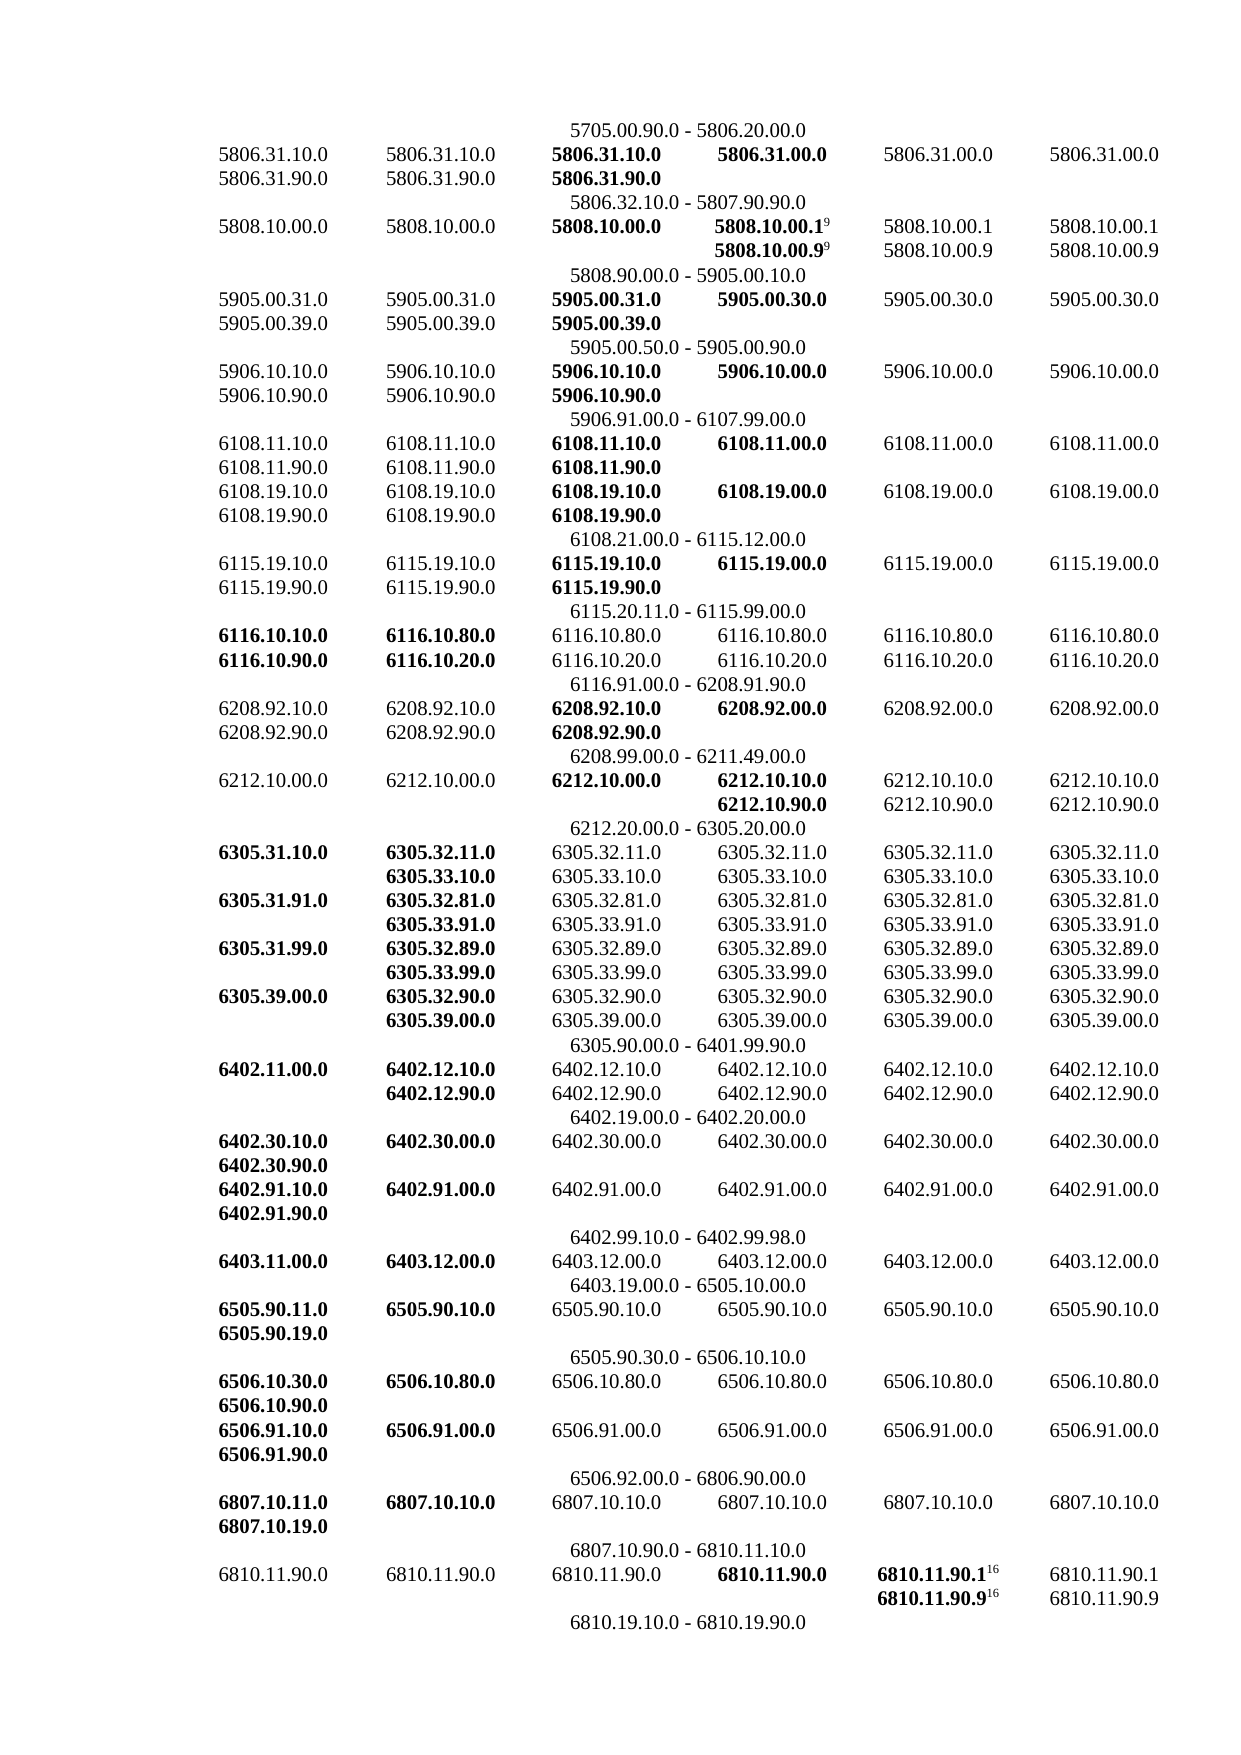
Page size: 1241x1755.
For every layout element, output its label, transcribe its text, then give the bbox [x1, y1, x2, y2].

table_cell [855, 311, 1021, 335]
table_cell 6402.91.90.0 [189, 1201, 357, 1225]
table_cell 6402.12.10.0 [689, 1057, 855, 1081]
table_cell 6506.10.80.0 [689, 1369, 855, 1393]
table_cell 6402.12.90.0 [1021, 1081, 1187, 1105]
table_cell 6208.92.00.0 [1021, 696, 1187, 720]
table_cell [358, 1514, 523, 1538]
table_cell 6807.10.10.0 [358, 1490, 523, 1514]
table_cell 6402.12.10.0 [358, 1057, 523, 1081]
table_cell 5905.00.30.0 [855, 287, 1021, 311]
table_cell [855, 1321, 1021, 1345]
table_cell 5905.00.39.0 [358, 311, 523, 335]
table_cell 6506.91.00.0 [1021, 1418, 1187, 1442]
table_cell [523, 1321, 689, 1345]
table_cell 5808.10.00.1 [855, 214, 1021, 238]
table_cell 6807.10.10.0 [689, 1490, 855, 1514]
table_cell 6305.32.89.0 [358, 936, 523, 960]
table_cell 6115.19.10.0 [189, 551, 357, 575]
table_cell [1021, 455, 1187, 479]
table_cell [855, 1201, 1021, 1225]
table_cell 6212.10.00.0 [523, 768, 689, 792]
table_cell 5906.10.10.0 [189, 359, 357, 383]
table_cell [523, 239, 689, 262]
table_cell 6403.12.00.0 [1021, 1249, 1187, 1273]
table_cell 5806.31.10.0 [189, 142, 357, 166]
table_cell 6505.90.30.0 - 6506.10.10.0 [189, 1345, 1187, 1369]
table_cell 6305.32.89.0 [523, 936, 689, 960]
table_cell [689, 1442, 855, 1466]
table_cell 6506.10.80.0 [855, 1369, 1021, 1393]
table_cell 6305.39.00.0 [523, 1009, 689, 1032]
table_cell 6305.33.91.0 [689, 912, 855, 936]
table_cell 5906.10.90.0 [523, 383, 689, 407]
table_cell 6108.11.00.0 [689, 431, 855, 455]
table_cell 6506.10.30.0 [189, 1369, 357, 1393]
table_cell 6108.19.00.0 [855, 479, 1021, 503]
table_cell 6505.90.19.0 [189, 1321, 357, 1345]
table_cell 6807.10.90.0 - 6810.11.10.0 [189, 1538, 1187, 1562]
table_cell [523, 1394, 689, 1417]
table_cell 6506.91.00.0 [855, 1418, 1021, 1442]
table_cell 6402.12.90.0 [523, 1081, 689, 1105]
table_cell 5905.00.31.0 [189, 287, 357, 311]
table_cell 6506.10.80.0 [1021, 1369, 1187, 1393]
table_cell 6115.20.11.0 - 6115.99.00.0 [189, 599, 1187, 623]
table_cell [1021, 1394, 1187, 1417]
table_cell [855, 1442, 1021, 1466]
table_cell 6116.10.20.0 [358, 648, 523, 672]
table_cell [855, 575, 1021, 599]
table_cell 6506.91.00.0 [523, 1418, 689, 1442]
table_cell [189, 1081, 357, 1105]
table_cell [523, 792, 689, 816]
table_cell 6305.33.10.0 [855, 864, 1021, 888]
table_cell 6810.11.90.116 6810.11.90.916 [855, 1562, 1021, 1610]
table_cell 5808.10.00.0 [189, 214, 357, 238]
table_cell 6208.92.00.0 [689, 696, 855, 720]
table_cell 6810.11.90.0 [523, 1562, 689, 1610]
table_cell 6305.31.99.0 [189, 936, 357, 960]
table_cell 5808.10.00.9 [1021, 239, 1187, 262]
table_cell 6212.10.90.0 [1021, 792, 1187, 816]
table_cell [855, 383, 1021, 407]
table_cell 6108.11.10.0 [523, 431, 689, 455]
table_cell [358, 1321, 523, 1345]
table_cell 6108.11.00.0 [1021, 431, 1187, 455]
table_cell 6108.11.90.0 [523, 455, 689, 479]
table_cell 5906.10.00.0 [1021, 359, 1187, 383]
table_cell 6506.10.90.0 [189, 1394, 357, 1417]
table_cell [689, 720, 855, 744]
table_cell 5806.31.10.0 [523, 142, 689, 166]
table_cell 6115.19.10.0 [523, 551, 689, 575]
table_cell 6505.90.10.0 [523, 1297, 689, 1321]
table_cell 6402.30.00.0 [1021, 1129, 1187, 1153]
table_cell [689, 1153, 855, 1177]
table_cell 6305.32.90.0 [358, 984, 523, 1008]
table_cell 6506.10.80.0 [523, 1369, 689, 1393]
table_cell 6116.10.20.0 [523, 648, 689, 672]
table_cell 6402.91.00.0 [689, 1177, 855, 1201]
table_cell 6505.90.10.0 [855, 1297, 1021, 1321]
table_cell [358, 1201, 523, 1225]
table_cell 6115.19.90.0 [189, 575, 357, 599]
table_cell 6116.10.80.0 [358, 624, 523, 647]
table_cell [523, 1153, 689, 1177]
table_cell 6115.19.90.0 [358, 575, 523, 599]
table_cell [1021, 383, 1187, 407]
table_cell 6402.12.10.0 [1021, 1057, 1187, 1081]
table_cell 5906.10.00.0 [689, 359, 855, 383]
table_cell 6116.10.90.0 [189, 648, 357, 672]
table_cell 6505.90.11.0 [189, 1297, 357, 1321]
table_cell 5906.10.10.0 [358, 359, 523, 383]
table_cell 6108.11.10.0 [358, 431, 523, 455]
table_cell [1021, 1442, 1187, 1466]
table_cell 6402.30.00.0 [689, 1129, 855, 1153]
table_cell [689, 455, 855, 479]
table_cell 6212.10.90.0 [855, 792, 1021, 816]
table_cell [358, 1442, 523, 1466]
table_cell [689, 383, 855, 407]
table_cell 5905.00.30.0 [1021, 287, 1187, 311]
table_cell 6305.33.99.0 [358, 960, 523, 984]
table_cell [189, 912, 357, 936]
table_cell [189, 792, 357, 816]
table_cell 6305.33.10.0 [523, 864, 689, 888]
table_cell [358, 1394, 523, 1417]
table_cell 6305.32.89.0 [855, 936, 1021, 960]
table_cell [358, 792, 523, 816]
table_cell 6305.39.00.0 [358, 1009, 523, 1032]
table_cell 6305.31.10.0 [189, 840, 357, 864]
table_cell 6108.11.10.0 [189, 431, 357, 455]
table_cell 6402.12.90.0 [689, 1081, 855, 1105]
table_cell [689, 1201, 855, 1225]
table_cell 6506.91.10.0 [189, 1418, 357, 1442]
table_cell 6208.92.10.0 [358, 696, 523, 720]
table_cell 6403.12.00.0 [358, 1249, 523, 1273]
table_cell 6208.99.00.0 - 6211.49.00.0 [189, 744, 1187, 768]
table_cell 6305.33.99.0 [689, 960, 855, 984]
table_cell [358, 1153, 523, 1177]
table_cell [855, 720, 1021, 744]
table_cell 6116.10.10.0 [189, 624, 357, 647]
table_cell 5808.10.00.0 [523, 214, 689, 238]
table_cell 6305.39.00.0 [189, 984, 357, 1008]
table_cell 6208.92.90.0 [189, 720, 357, 744]
table_cell [689, 166, 855, 190]
table_cell 6305.32.81.0 [689, 888, 855, 912]
table_cell [189, 239, 357, 262]
table_cell 6807.10.10.0 [855, 1490, 1021, 1514]
table_cell [523, 1442, 689, 1466]
table_cell [189, 1009, 357, 1032]
table_cell 6402.11.00.0 [189, 1057, 357, 1081]
table_cell [1021, 1201, 1187, 1225]
table_cell 6402.91.00.0 [855, 1177, 1021, 1201]
table_cell 6108.19.10.0 [189, 479, 357, 503]
table_cell 6807.10.11.0 [189, 1490, 357, 1514]
table_cell 6402.30.00.0 [855, 1129, 1021, 1153]
table_cell 6108.19.10.0 [358, 479, 523, 503]
table_cell 6305.32.81.0 [1021, 888, 1187, 912]
table_cell 6506.10.80.0 [358, 1369, 523, 1393]
table_cell 6402.91.00.0 [1021, 1177, 1187, 1201]
table_cell 6305.90.00.0 - 6401.99.90.0 [189, 1033, 1187, 1057]
table_cell [523, 1514, 689, 1538]
table_cell 6402.30.00.0 [523, 1129, 689, 1153]
table_cell 6115.19.00.0 [855, 551, 1021, 575]
table_cell 6305.32.81.0 [855, 888, 1021, 912]
table_cell 6810.11.90.1 6810.11.90.9 [1021, 1562, 1187, 1610]
table_cell 6116.91.00.0 - 6208.91.90.0 [189, 672, 1187, 696]
table_cell 5905.00.50.0 - 5905.00.90.0 [189, 335, 1187, 359]
table_cell 6305.33.91.0 [1021, 912, 1187, 936]
table_cell 6402.30.10.0 [189, 1129, 357, 1153]
table_cell 6116.10.80.0 [689, 624, 855, 647]
table_cell 6212.10.00.0 [189, 768, 357, 792]
table_cell 6116.10.80.0 [855, 624, 1021, 647]
table_cell 6108.19.90.0 [189, 503, 357, 527]
table_cell [689, 575, 855, 599]
table_cell 6305.33.91.0 [855, 912, 1021, 936]
table_cell 6305.31.91.0 [189, 888, 357, 912]
table_cell 5806.31.90.0 [189, 166, 357, 190]
table_cell 6305.32.11.0 [1021, 840, 1187, 864]
table_cell 6108.11.90.0 [189, 455, 357, 479]
table_cell 5905.00.39.0 [523, 311, 689, 335]
table_cell [855, 1153, 1021, 1177]
table_cell 5806.31.90.0 [358, 166, 523, 190]
table_cell 6116.10.20.0 [855, 648, 1021, 672]
table_cell 6305.32.90.0 [689, 984, 855, 1008]
table_cell 6403.12.00.0 [523, 1249, 689, 1273]
table_cell 6305.32.90.0 [523, 984, 689, 1008]
table_cell 6115.19.00.0 [689, 551, 855, 575]
table_cell 6305.32.11.0 [689, 840, 855, 864]
table_cell 5808.10.00.19 [689, 214, 855, 238]
table_cell 5806.31.10.0 [358, 142, 523, 166]
table_cell 6305.33.10.0 [689, 864, 855, 888]
table_cell 6403.12.00.0 [855, 1249, 1021, 1273]
table_cell 6403.11.00.0 [189, 1249, 357, 1273]
table_cell [689, 311, 855, 335]
table_cell 6506.91.90.0 [189, 1442, 357, 1466]
table_cell [855, 1514, 1021, 1538]
table_cell 6108.19.00.0 [689, 479, 855, 503]
table_cell [855, 1394, 1021, 1417]
table_cell 6505.90.10.0 [689, 1297, 855, 1321]
table_cell 6108.19.10.0 [523, 479, 689, 503]
table_cell 5808.10.00.99 [689, 239, 855, 262]
table_cell 5906.10.90.0 [358, 383, 523, 407]
table_cell 6115.19.10.0 [358, 551, 523, 575]
table_cell 6305.33.99.0 [855, 960, 1021, 984]
table_cell 6305.33.99.0 [523, 960, 689, 984]
table_cell 6116.10.80.0 [1021, 624, 1187, 647]
table_cell 5905.00.30.0 [689, 287, 855, 311]
table_cell 6305.39.00.0 [689, 1009, 855, 1032]
table_cell 6807.10.19.0 [189, 1514, 357, 1538]
table_cell 5808.10.00.9 [855, 239, 1021, 262]
table_cell 5905.00.31.0 [523, 287, 689, 311]
table_cell 6212.10.00.0 [358, 768, 523, 792]
table_cell 5906.10.00.0 [855, 359, 1021, 383]
table_cell [1021, 1153, 1187, 1177]
table_cell [689, 1514, 855, 1538]
table_cell [1021, 1321, 1187, 1345]
table_cell 6807.10.10.0 [523, 1490, 689, 1514]
table_cell 6402.12.10.0 [855, 1057, 1021, 1081]
table_cell 6305.32.89.0 [689, 936, 855, 960]
table_cell 6305.39.00.0 [1021, 1009, 1187, 1032]
table_cell 6305.32.11.0 [855, 840, 1021, 864]
table_cell 6506.92.00.0 - 6806.90.00.0 [189, 1466, 1187, 1490]
table_cell 6115.19.00.0 [1021, 551, 1187, 575]
table_cell 6305.32.11.0 [358, 840, 523, 864]
table_cell 6116.10.20.0 [689, 648, 855, 672]
table_cell [855, 455, 1021, 479]
table_cell 6402.12.90.0 [358, 1081, 523, 1105]
table_cell 5806.31.00.0 [855, 142, 1021, 166]
table_cell 6108.19.90.0 [358, 503, 523, 527]
table_cell 6212.20.00.0 - 6305.20.00.0 [189, 816, 1187, 840]
table_cell [1021, 311, 1187, 335]
table_cell 6305.39.00.0 [855, 1009, 1021, 1032]
table_cell 6505.90.10.0 [1021, 1297, 1187, 1321]
table_cell 6212.10.10.0 [1021, 768, 1187, 792]
table_cell 5705.00.90.0 - 5806.20.00.0 [189, 118, 1187, 142]
table_cell 6305.32.90.0 [855, 984, 1021, 1008]
table_cell 6305.32.81.0 [523, 888, 689, 912]
table_cell 6305.33.99.0 [1021, 960, 1187, 984]
table_cell 6116.10.20.0 [1021, 648, 1187, 672]
table_cell [689, 1321, 855, 1345]
table_cell 6212.10.90.0 [689, 792, 855, 816]
table_cell [1021, 575, 1187, 599]
table_cell 5808.10.00.1 [1021, 214, 1187, 238]
table_cell 6212.10.10.0 [689, 768, 855, 792]
table_cell 6208.92.90.0 [358, 720, 523, 744]
table_cell 6305.33.10.0 [1021, 864, 1187, 888]
table_cell 6305.33.10.0 [358, 864, 523, 888]
table_cell [523, 1201, 689, 1225]
table_cell 6402.19.00.0 - 6402.20.00.0 [189, 1105, 1187, 1129]
table_cell 6305.32.11.0 [523, 840, 689, 864]
table_cell 6108.19.90.0 [523, 503, 689, 527]
table_cell 5906.10.10.0 [523, 359, 689, 383]
table_cell [1021, 166, 1187, 190]
table_cell 6402.30.90.0 [189, 1153, 357, 1177]
table_cell 5905.00.39.0 [189, 311, 357, 335]
table_cell 6116.10.80.0 [523, 624, 689, 647]
table_cell 6402.91.00.0 [523, 1177, 689, 1201]
table_cell 6402.99.10.0 - 6402.99.98.0 [189, 1225, 1187, 1249]
table_cell [1021, 720, 1187, 744]
table_cell 5806.31.90.0 [523, 166, 689, 190]
table_cell 6810.11.90.0 [189, 1562, 357, 1610]
table_cell 6108.11.00.0 [855, 431, 1021, 455]
table_cell 6403.12.00.0 [689, 1249, 855, 1273]
table_cell 6402.91.10.0 [189, 1177, 357, 1201]
table_cell 6810.11.90.0 [689, 1562, 855, 1610]
table_cell 6402.12.10.0 [523, 1057, 689, 1081]
table_cell 6305.33.91.0 [523, 912, 689, 936]
table_cell 6810.19.10.0 - 6810.19.90.0 [189, 1610, 1187, 1634]
table_cell 6305.33.91.0 [358, 912, 523, 936]
table_cell 6305.32.90.0 [1021, 984, 1187, 1008]
table_cell 6108.21.00.0 - 6115.12.00.0 [189, 527, 1187, 551]
table_cell 6208.92.90.0 [523, 720, 689, 744]
table_cell [689, 1394, 855, 1417]
table_cell 6305.32.89.0 [1021, 936, 1187, 960]
table_cell 5808.10.00.0 [358, 214, 523, 238]
table_cell 6505.90.10.0 [358, 1297, 523, 1321]
table_cell 6402.30.00.0 [358, 1129, 523, 1153]
table_cell [855, 166, 1021, 190]
table_cell 6208.92.10.0 [189, 696, 357, 720]
table_cell [189, 960, 357, 984]
table_cell 6810.11.90.0 [358, 1562, 523, 1610]
table_cell 5806.31.00.0 [1021, 142, 1187, 166]
table_cell 6403.19.00.0 - 6505.10.00.0 [189, 1273, 1187, 1297]
table_cell [358, 239, 523, 262]
table_cell [1021, 503, 1187, 527]
table_cell 5906.10.90.0 [189, 383, 357, 407]
table_cell 6108.19.00.0 [1021, 479, 1187, 503]
table_cell 5806.31.00.0 [689, 142, 855, 166]
table_cell 6807.10.10.0 [1021, 1490, 1187, 1514]
table_cell 5808.90.00.0 - 5905.00.10.0 [189, 263, 1187, 287]
table_cell 6305.32.81.0 [358, 888, 523, 912]
table_cell 5905.00.31.0 [358, 287, 523, 311]
table_cell 6115.19.90.0 [523, 575, 689, 599]
table_cell 6402.12.90.0 [855, 1081, 1021, 1105]
table_cell 5906.91.00.0 - 6107.99.00.0 [189, 407, 1187, 431]
table_cell 6212.10.10.0 [855, 768, 1021, 792]
table_cell [855, 503, 1021, 527]
table_cell 6208.92.00.0 [855, 696, 1021, 720]
table_cell 6208.92.10.0 [523, 696, 689, 720]
table_cell [689, 503, 855, 527]
table_cell 6506.91.00.0 [358, 1418, 523, 1442]
table_cell 6506.91.00.0 [689, 1418, 855, 1442]
table_cell 6402.91.00.0 [358, 1177, 523, 1201]
table_cell [1021, 1514, 1187, 1538]
table_cell [189, 864, 357, 888]
table_cell 5806.32.10.0 - 5807.90.90.0 [189, 190, 1187, 214]
table_cell 6108.11.90.0 [358, 455, 523, 479]
